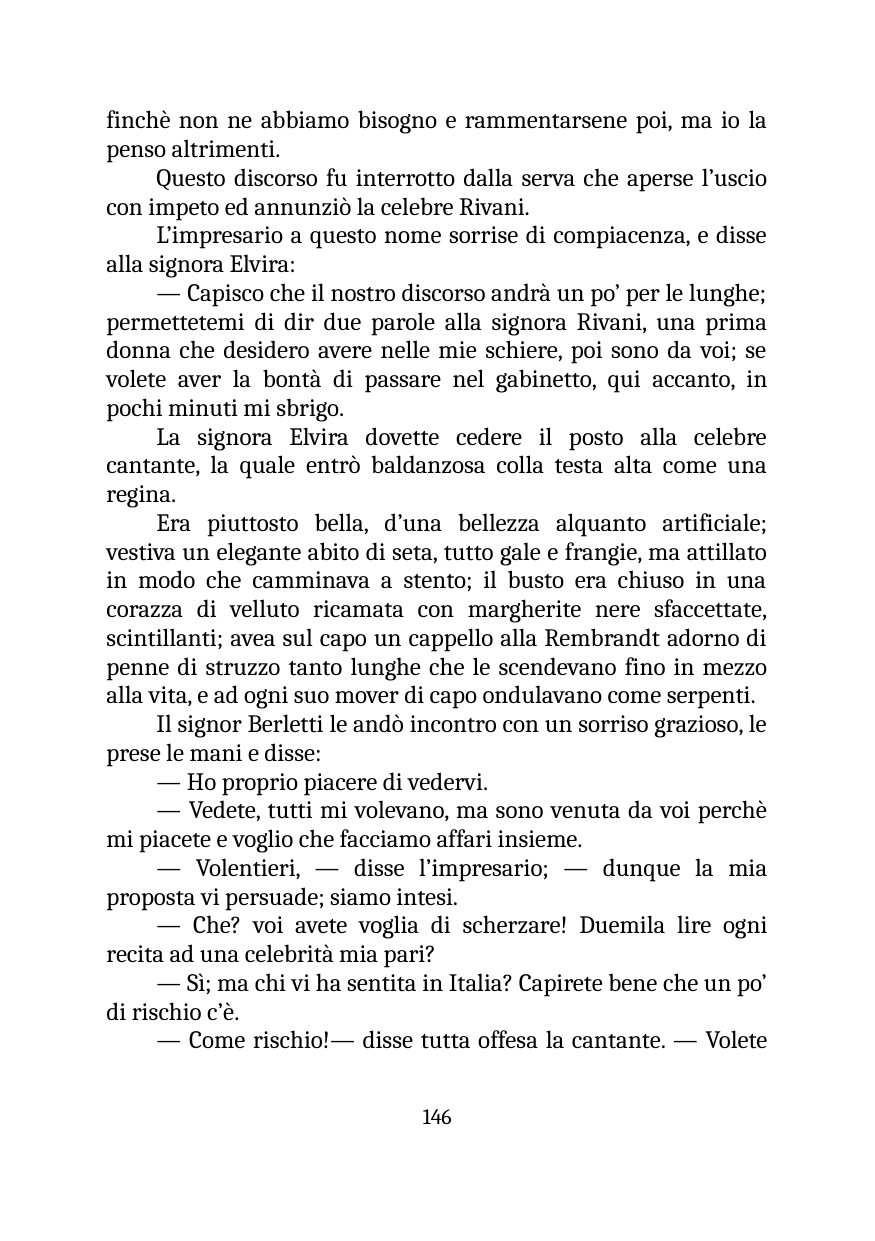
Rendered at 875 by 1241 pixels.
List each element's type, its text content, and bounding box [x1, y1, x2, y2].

text — Ho proprio piacere di vedervi. [106, 767, 768, 796]
text L’impresario a questo nome sorrise di compiacenza, e disse alla signora Elvira: [106, 221, 768, 279]
text finchè non ne abbiamo bisogno e rammentarsene poi, ma io la penso altrimenti. [106, 106, 768, 164]
text La signora Elvira dovette cedere il posto alla celebre cantante, la quale entrò baldanzosa colla testa alta come una regina. [106, 422, 768, 509]
text — Che? voi avete voglia di scherzare! Duemila lire ogni recita ad una celebrità mia pari? [106, 911, 768, 969]
text — Volentieri, — disse l’impresario; — dunque la mia proposta vi persuade; siamo intesi. [106, 854, 768, 911]
text — Sì; ma chi vi ha sentita in Italia? Capirete bene che un po’ di rischio c’è. [106, 969, 768, 1026]
text Il signor Berletti le andò incontro con un sorriso grazioso, le prese le mani e disse: [106, 710, 768, 767]
text Era piuttosto bella, d’una bellezza alquanto artificiale; vestiva un elegante abito di seta, tutto gale e frangie, ma attillato in modo che camminava a stento; il busto era chiuso in una corazza di velluto ricamata con margherite nere sfaccettate, scintillanti; avea sul capo un cappello alla Rembrandt adorno di penne di struzzo tanto lunghe che le scendevano fino in mezzo alla vita, e ad ogni suo mover di capo ondulavano come serpenti. [106, 509, 768, 710]
text Questo discorso fu interrotto dalla serva che aperse l’uscio con impeto ed annunziò la celebre Rivani. [106, 164, 768, 221]
text — Vedete, tutti mi volevano, ma sono venuta da voi perchè mi piacete e voglio che facciamo affari insieme. [106, 796, 768, 854]
text — Come rischio!— disse tutta offesa la cantante. — Volete [106, 1026, 768, 1055]
text — Capisco che il nostro discorso andrà un po’ per le lunghe; permettetemi di dir due parole alla signora Rivani, una prima donna che desidero avere nelle mie schiere, poi sono da voi; se volete aver la bontà di passare nel gabinetto, qui accanto, in pochi minuti mi sbrigo. [106, 279, 768, 422]
